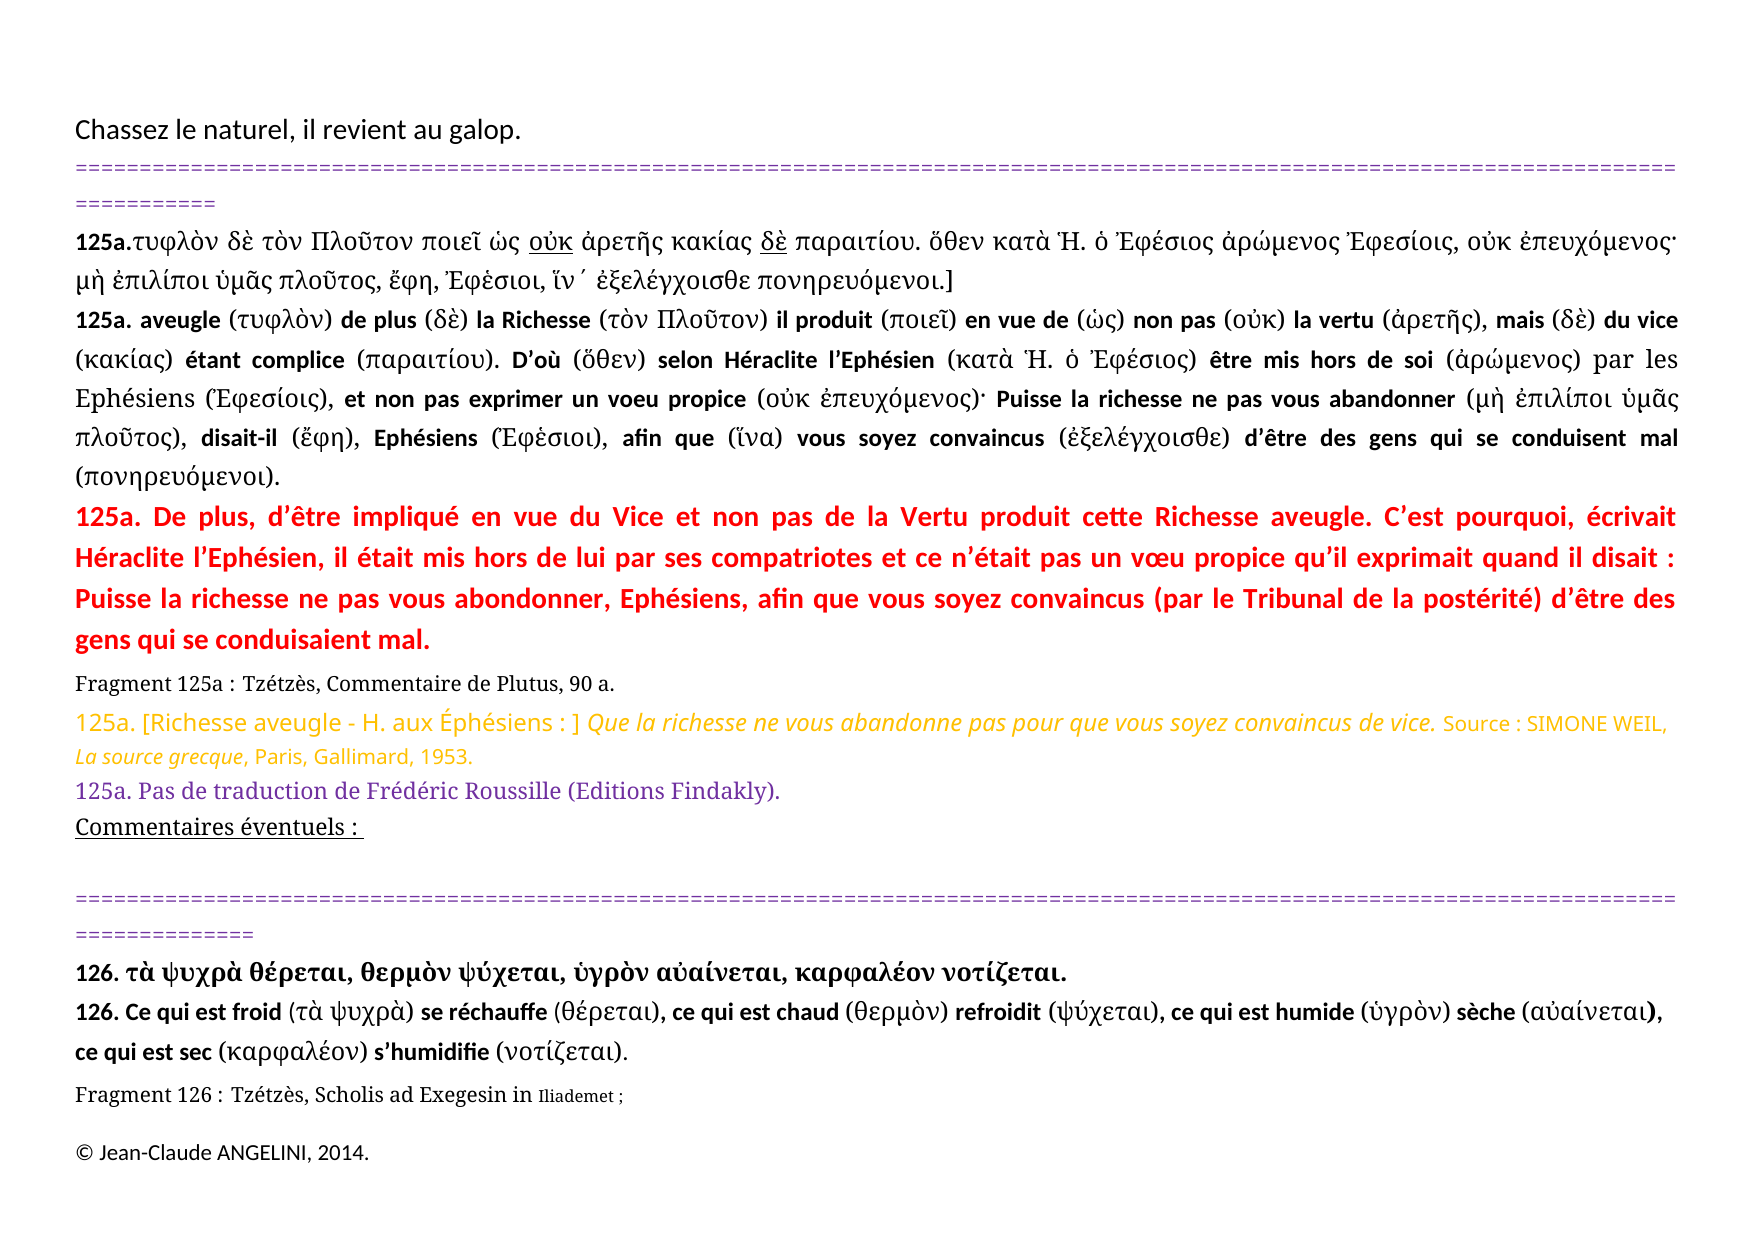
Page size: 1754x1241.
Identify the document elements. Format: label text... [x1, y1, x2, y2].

text =========================================================================================================================================== [75, 883, 1679, 950]
text 126. τὰ ψυχρὰ θέρεται, θερμὸν ψύχεται, ὑγρὸν αὐαίνεται, καρφαλέον νοτίζεται. [75, 955, 1679, 989]
text ======================================================================================================================================== [75, 152, 1679, 219]
text Commentaires éventuels : [75, 811, 1679, 842]
text 125a. aveugle (τυφλὸν) de plus (δὲ) la Richesse (τὸν Πλοῦτον) il produit (ποιεῖ) en vue de (ὡς) non pas (οὐκ) la vertu (ἀρετῆς), mais (δὲ) du vice (κακίας) étant complice (παραιτίου). D’où (ὅθεν) selon Héraclite l’Ephésien (κατὰ Ἡ. ὁ Ἐφέσιος) être mis hors de soi (ἀρώμενος) par les Ephésiens (Ἐφεσίοις), et non pas exprimer un voeu propice (οὐκ ἐπευχόμενος)· Puisse la richesse ne pas vous abandonner (μὴ ἐπιλίποι ὑμᾶς πλοῦτος), disait-il (ἔφη), Ephésiens (Ἐφἑσιοι), afin que (ἵνα) vous soyez convaincus (ἐξελέγχοισθε) d’être des gens qui se conduisent mal (πονηρευόμενοι). [75, 302, 1679, 493]
text 125a. [Richesse aveugle - H. aux Éphésiens : ] Que la richesse ne vous abandonne pas pour que vous soyez convaincus de vice. Source : SIMONE WEIL, La source grecque, Paris, Gallimard, 1953. [75, 706, 1679, 771]
text Chassez le naturel, il revient au galop. [75, 111, 1679, 147]
text Fragment 126 : Tzétzès, Scholis ad Exegesin in Iliademet ; [75, 1072, 1679, 1111]
text Fragment 125a : Tzétzès, Commentaire de Plutus, 90 a. [75, 662, 1679, 700]
text 125a. De plus, d’être impliqué en vue du Vice et non pas de la Vertu produit cette Richesse aveugle. C’est pourquoi, écrivait Héraclite l’Ephésien, il était mis hors de lui par ses compatriotes et ce n’était pas un vœu propice qu’il exprimait quand il disait : Puisse la richesse ne pas vous abondonner, Ephésiens, afin que vous soyez convaincus (par le Tribunal de la postérité) d’être des gens qui se conduisaient mal. [75, 498, 1679, 656]
text 125a. Pas de traduction de Frédéric Roussille (Editions Findakly). [75, 775, 1679, 806]
text 125a.τυφλὸν δὲ τὸν Πλοῦτον ποιεῖ ὡς οὐκ ἀρετῆς κακίας δὲ παραιτίου. ὅθεν κατὰ Ἡ. ὁ Ἐφέσιος ἀρώμενος Ἐφεσίοις, οὐκ ἐπευχόμενος· μὴ ἐπιλίποι ὑμᾶς πλοῦτος, ἔφη, Ἐφἑσιοι, ἵν΄ ἐξελέγχοισθε πονηρευόμενοι.] [75, 224, 1679, 297]
text 126. Ce qui est froid (τὰ ψυχρὰ) se réchauffe (θέρεται), ce qui est chaud (θερμὸν) refroidit (ψύχεται), ce qui est humide (ὑγρὸν) sèche (αὐαίνεται), ce qui est sec (καρφαλέον) s’humidifie (νοτίζεται). [75, 994, 1679, 1067]
